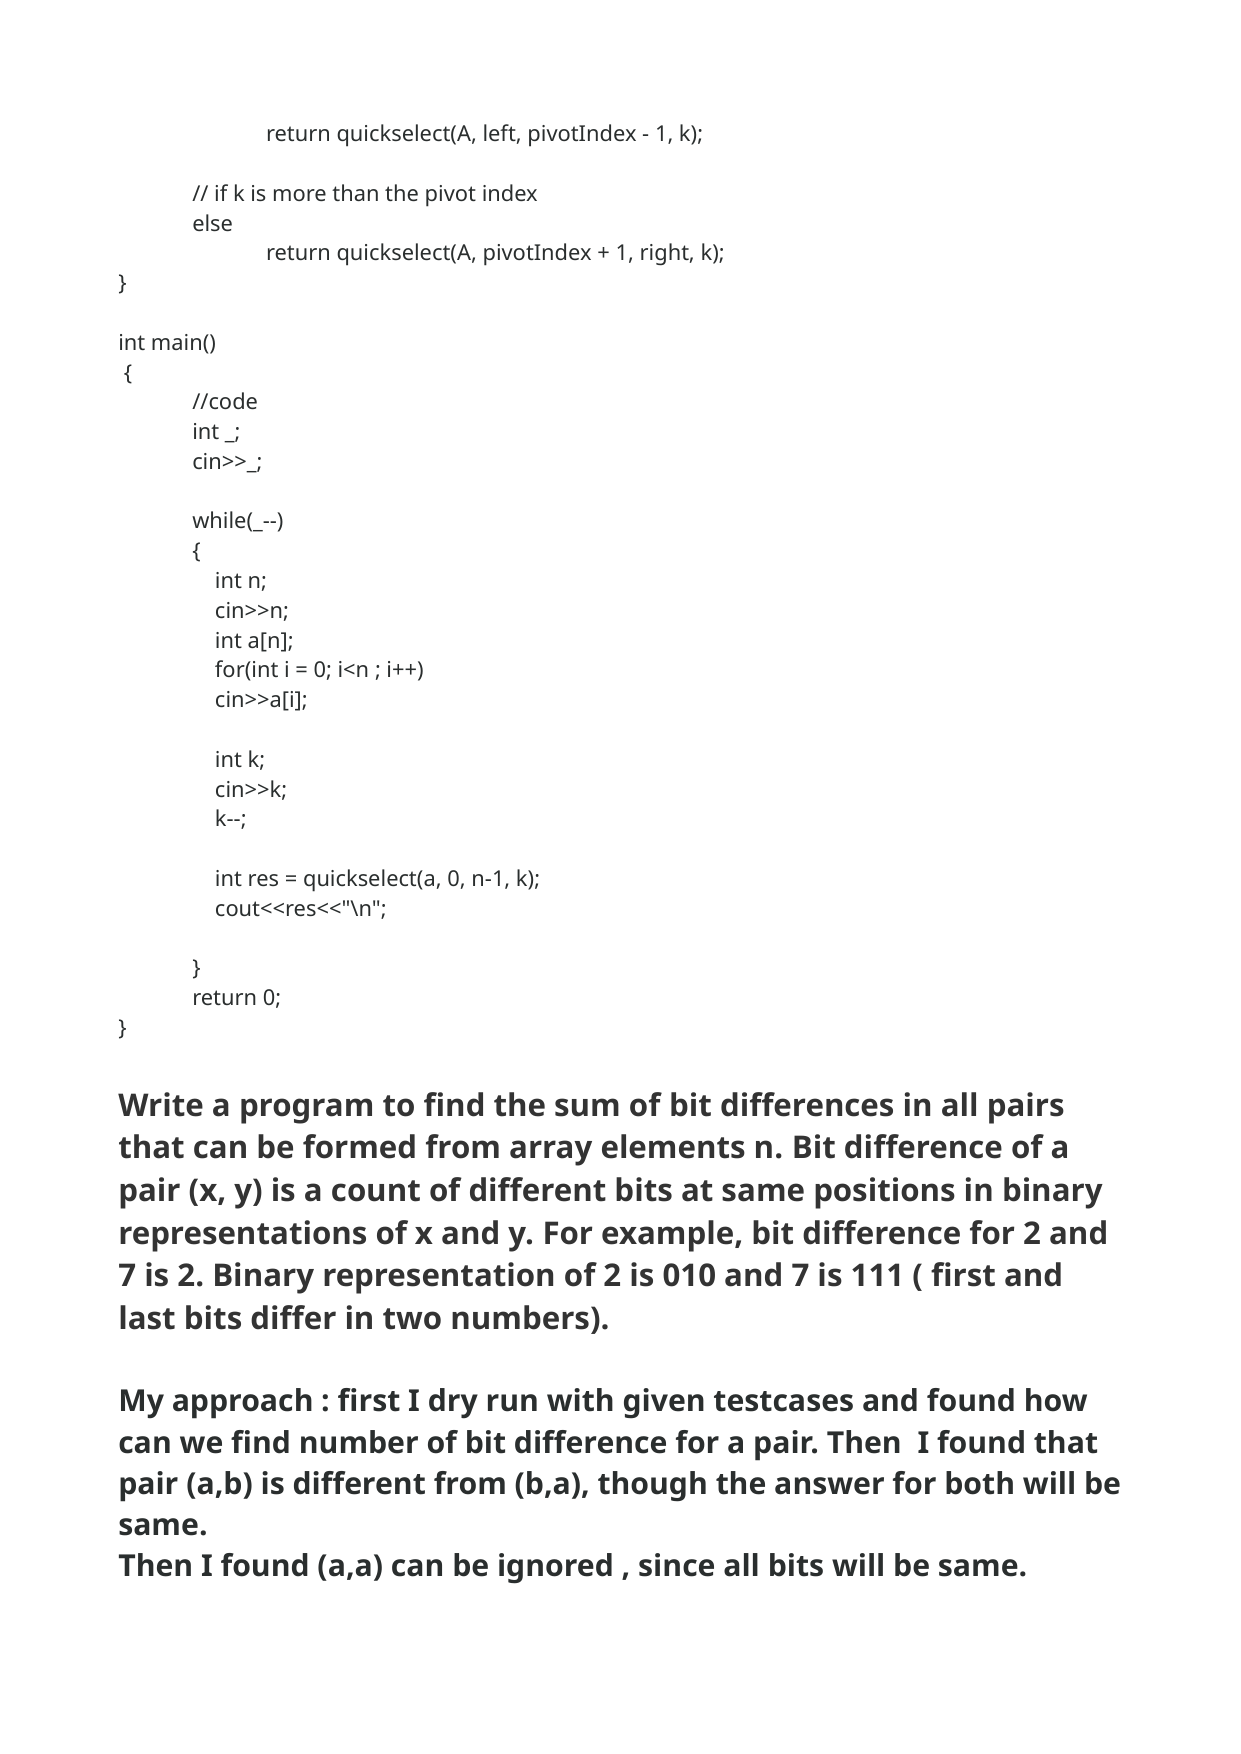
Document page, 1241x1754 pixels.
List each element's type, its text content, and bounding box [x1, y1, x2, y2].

text cin>>a[i]; [118, 684, 1122, 714]
text int res = quickselect(a, 0, n-1, k); [118, 863, 1122, 893]
text int main() [118, 327, 1122, 356]
text for(int i = 0; i<n ; i++) [118, 654, 1122, 684]
text cout<<res<<"\n"; [118, 893, 1122, 922]
text int k; [118, 744, 1122, 773]
text My approach : first I dry run with given testcases and found how can we find number of bit difference for a pair. Then I found that pair (a,b) is different from (b,a), though the answer for both will be same. [118, 1379, 1122, 1544]
text Write a program to find the sum of bit differences in all pairs that can be formed from array elements n. Bit difference of a pair (x, y) is a count of different bits at same positions in binary representations of x and y. For example, bit difference for 2 and 7 is 2. Binary representation of 2 is 010 and 7 is 111 ( first and last bits differ in two numbers). [118, 1083, 1122, 1338]
text k--; [118, 803, 1122, 833]
text } [118, 1012, 1122, 1042]
text cin>>k; [118, 773, 1122, 803]
text } [118, 952, 1122, 982]
text return quickselect(A, left, pivotIndex - 1, k); [118, 118, 1122, 148]
text Then I found (a,a) can be ignored , since all bits will be same. [118, 1544, 1122, 1585]
text cin>>_; [118, 446, 1122, 476]
text } [118, 267, 1122, 297]
text { [118, 535, 1122, 565]
text int n; [118, 565, 1122, 595]
text return quickselect(A, pivotIndex + 1, right, k); [118, 237, 1122, 267]
text // if k is more than the pivot index [118, 178, 1122, 207]
text while(_--) [118, 505, 1122, 535]
text return 0; [118, 982, 1122, 1012]
text else [118, 207, 1122, 237]
text cin>>n; [118, 595, 1122, 624]
text { [118, 356, 1122, 386]
text int a[n]; [118, 624, 1122, 654]
text int _; [118, 416, 1122, 446]
text //code [118, 386, 1122, 416]
